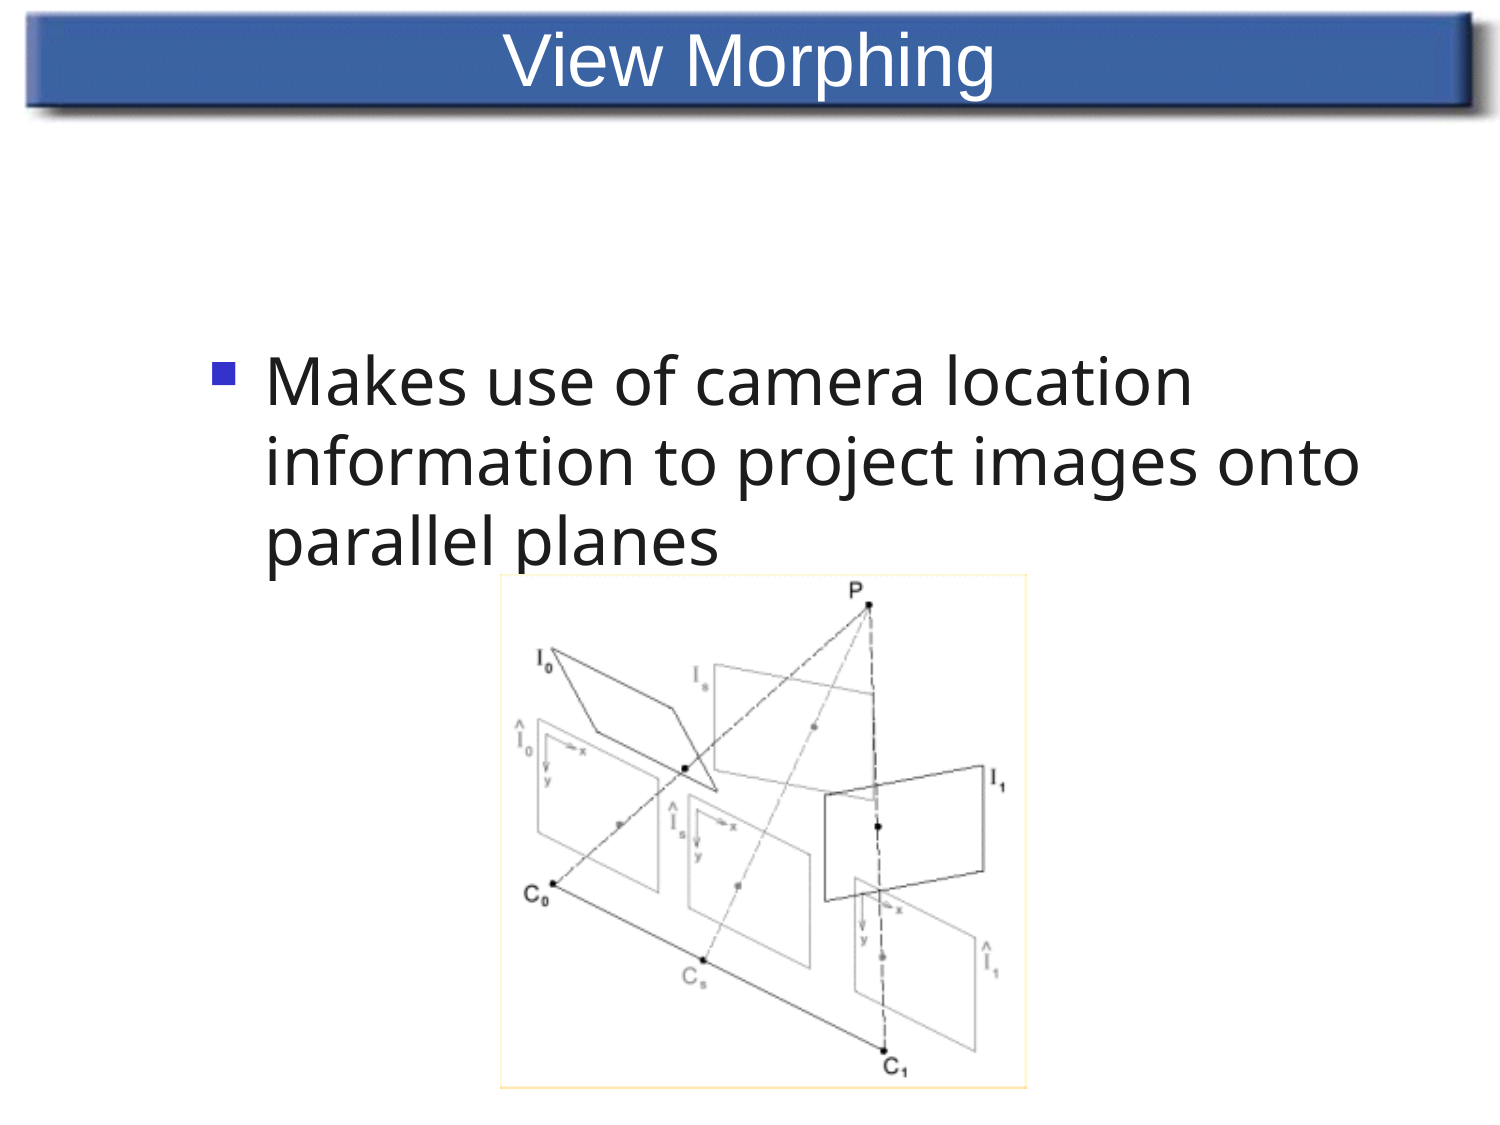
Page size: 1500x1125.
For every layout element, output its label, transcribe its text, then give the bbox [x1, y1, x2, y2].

picture [24, 9, 1500, 125]
list Makes use of camera location information to project images onto parallel planes [193, 331, 1469, 1007]
title View Morphing [110, 3, 1389, 110]
picture [500, 574, 1027, 1089]
